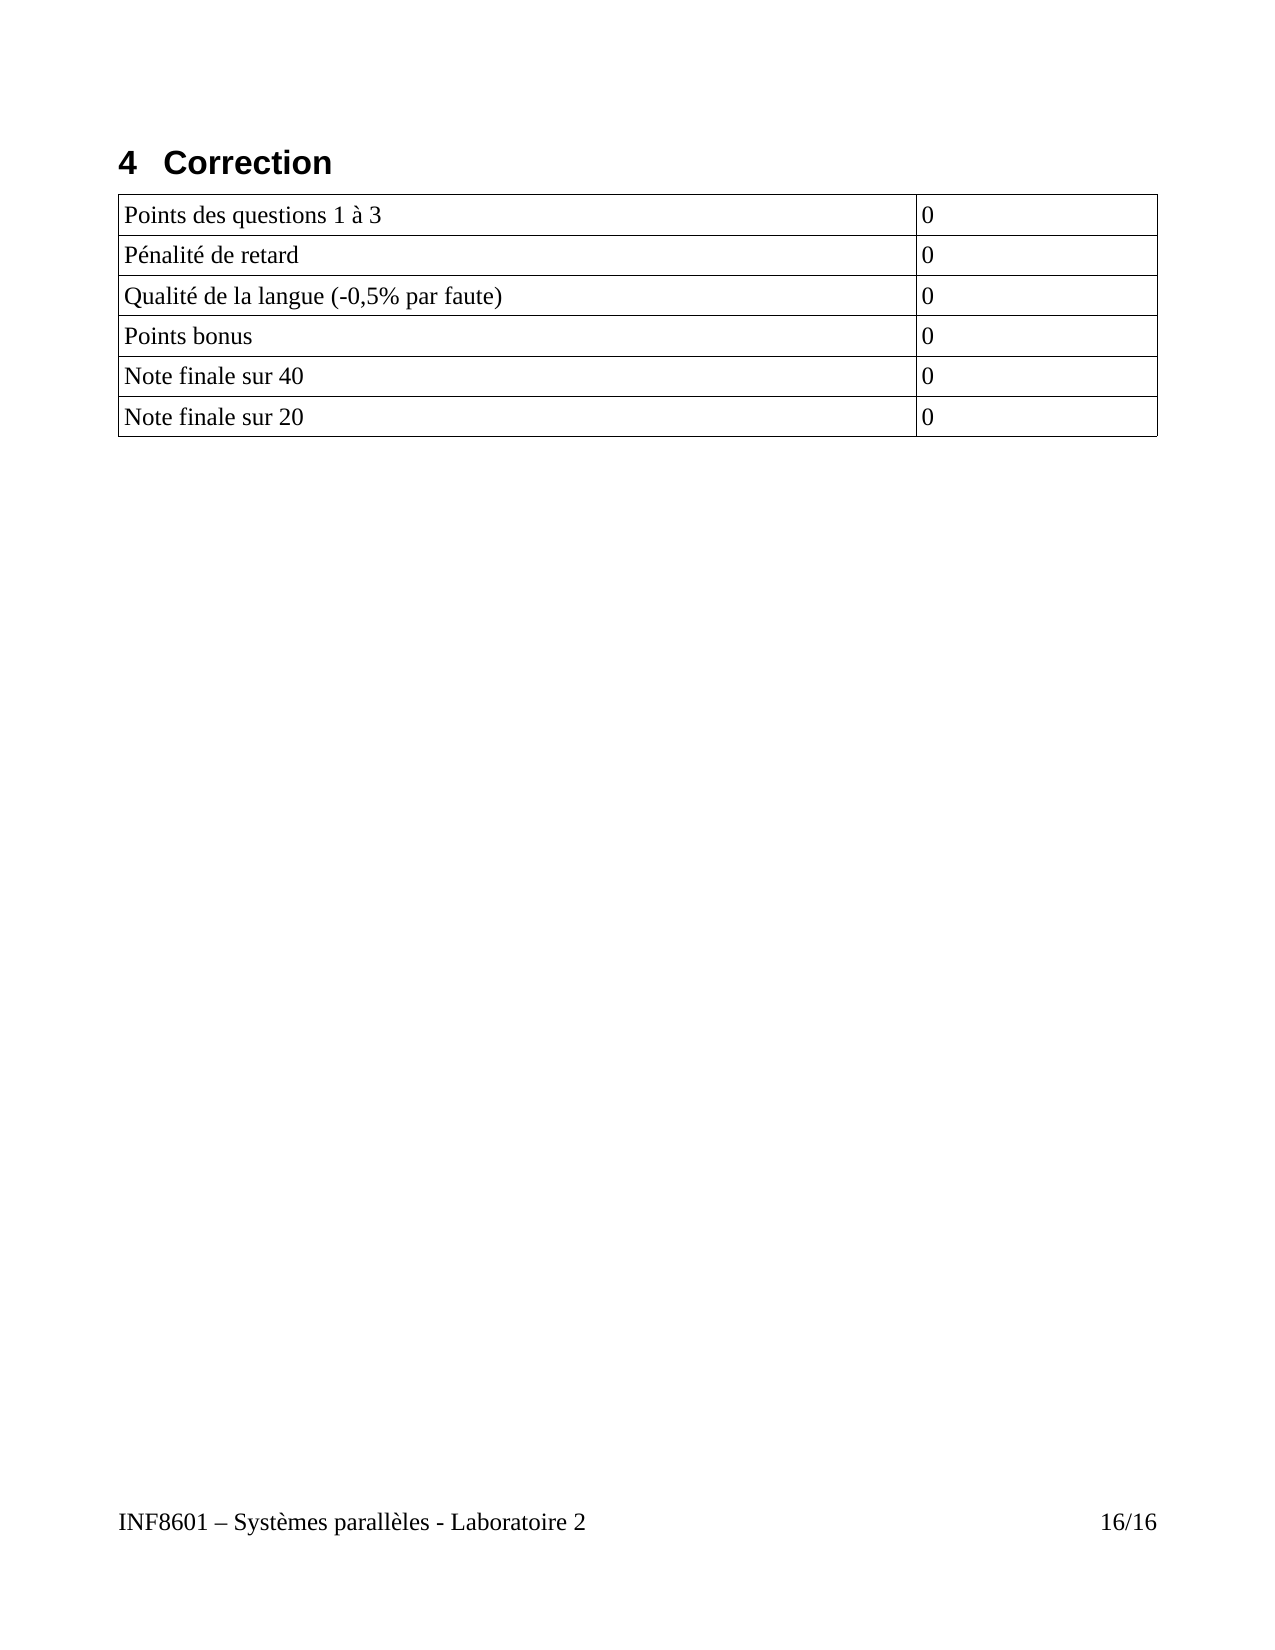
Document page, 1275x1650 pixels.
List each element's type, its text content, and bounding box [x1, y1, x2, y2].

table_header 0 [917, 195, 1157, 234]
table_cell Points bonus [119, 316, 916, 356]
table_cell Note finale sur 20 [119, 397, 916, 436]
table_cell 0 [917, 236, 1157, 275]
table_cell Qualité de la langue (-0,5% par faute) [119, 276, 916, 315]
table_cell 0 [917, 316, 1157, 356]
table_cell Note finale sur 40 [119, 357, 916, 396]
table_cell 0 [917, 357, 1157, 396]
table_cell Pénalité de retard [119, 236, 916, 275]
subtitle Correction [118, 143, 1157, 182]
table_cell 0 [917, 276, 1157, 315]
table_header Points des questions 1 à 3 [119, 195, 916, 234]
table_cell 0 [917, 397, 1157, 436]
